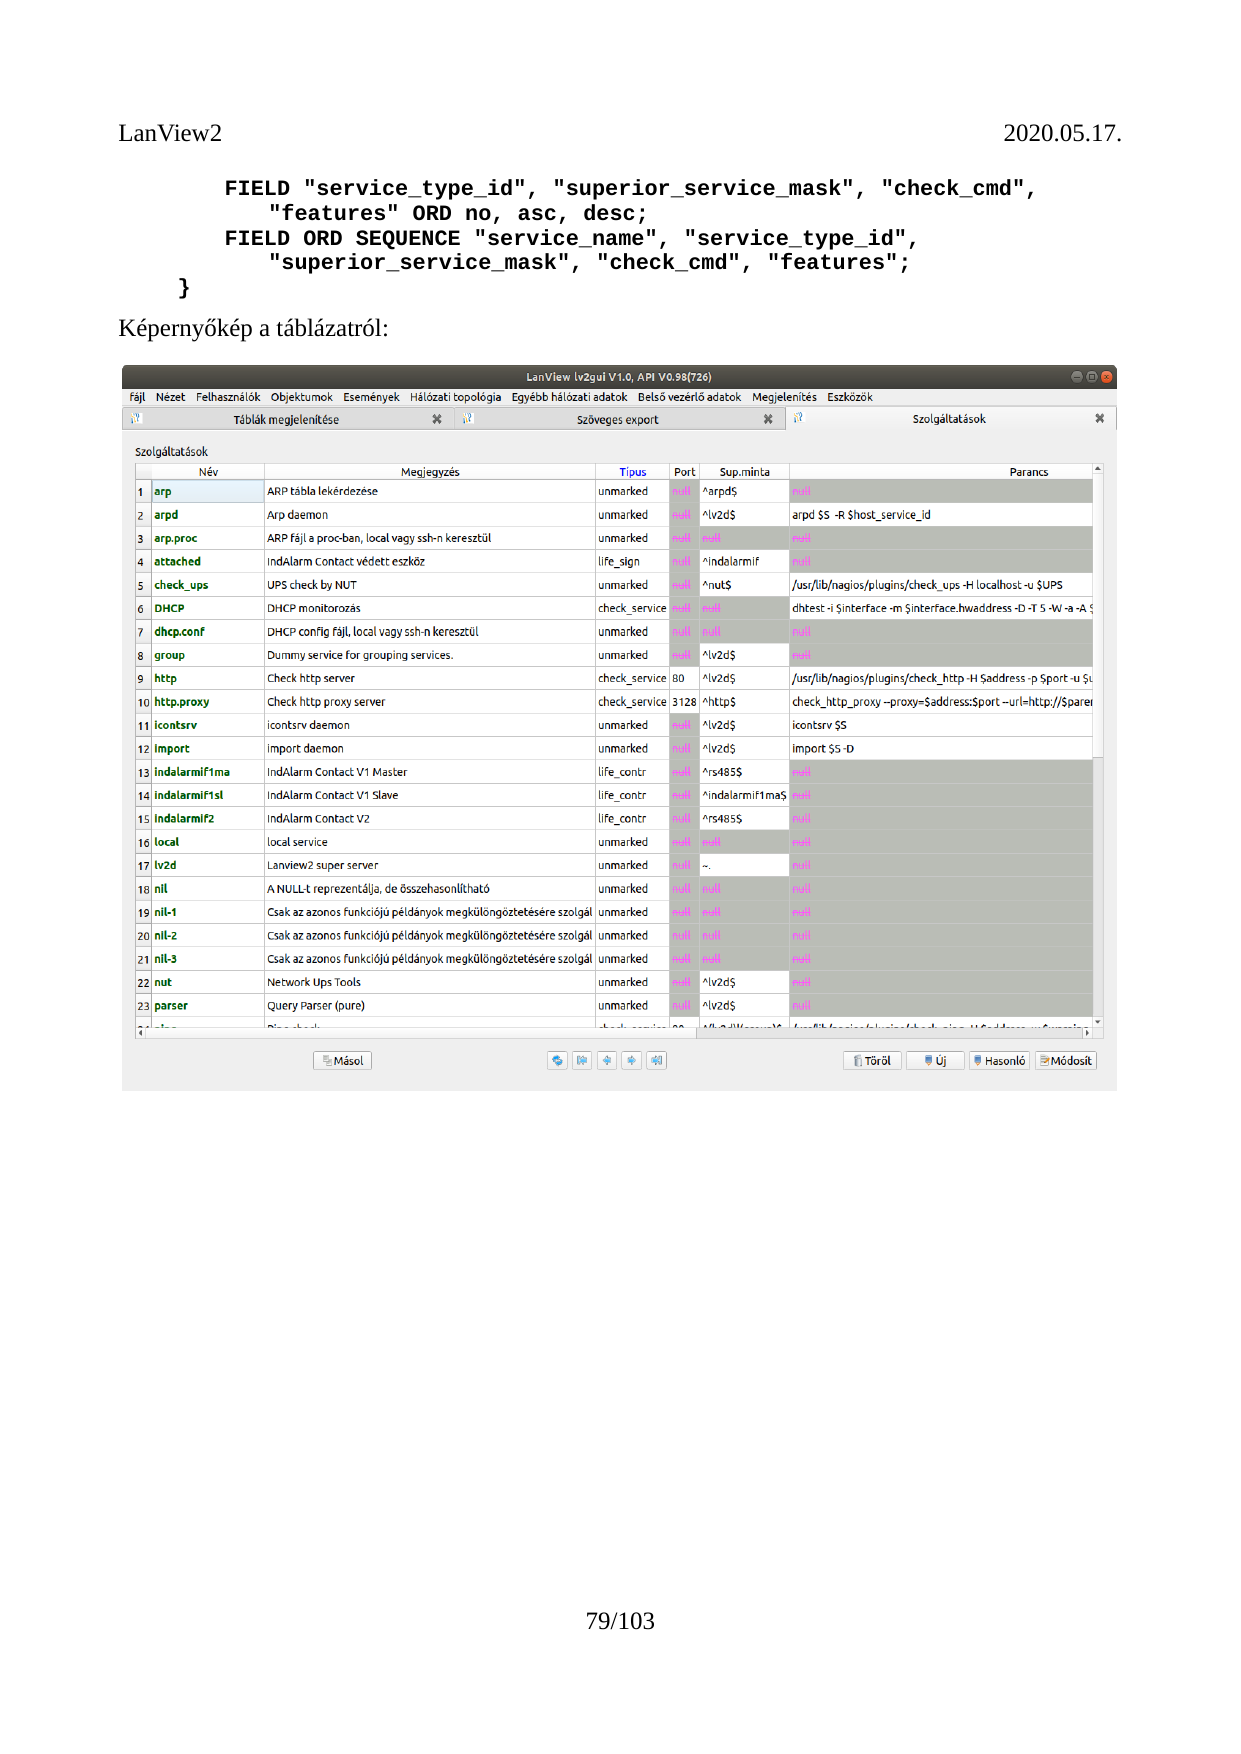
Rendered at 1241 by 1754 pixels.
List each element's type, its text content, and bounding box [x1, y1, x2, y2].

text FIELD "service_type_id", "superior_service_mask", "check_cmd", "features" ORD no, asc, desc; FIELD ORD SEQUENCE "service_name", "service_type_id", "superior_service_mask", "check_cmd", "features"; } [177, 177, 1122, 301]
picture [118, 361, 1123, 1098]
text Képernyőkép a táblázatról: [118, 313, 1122, 342]
